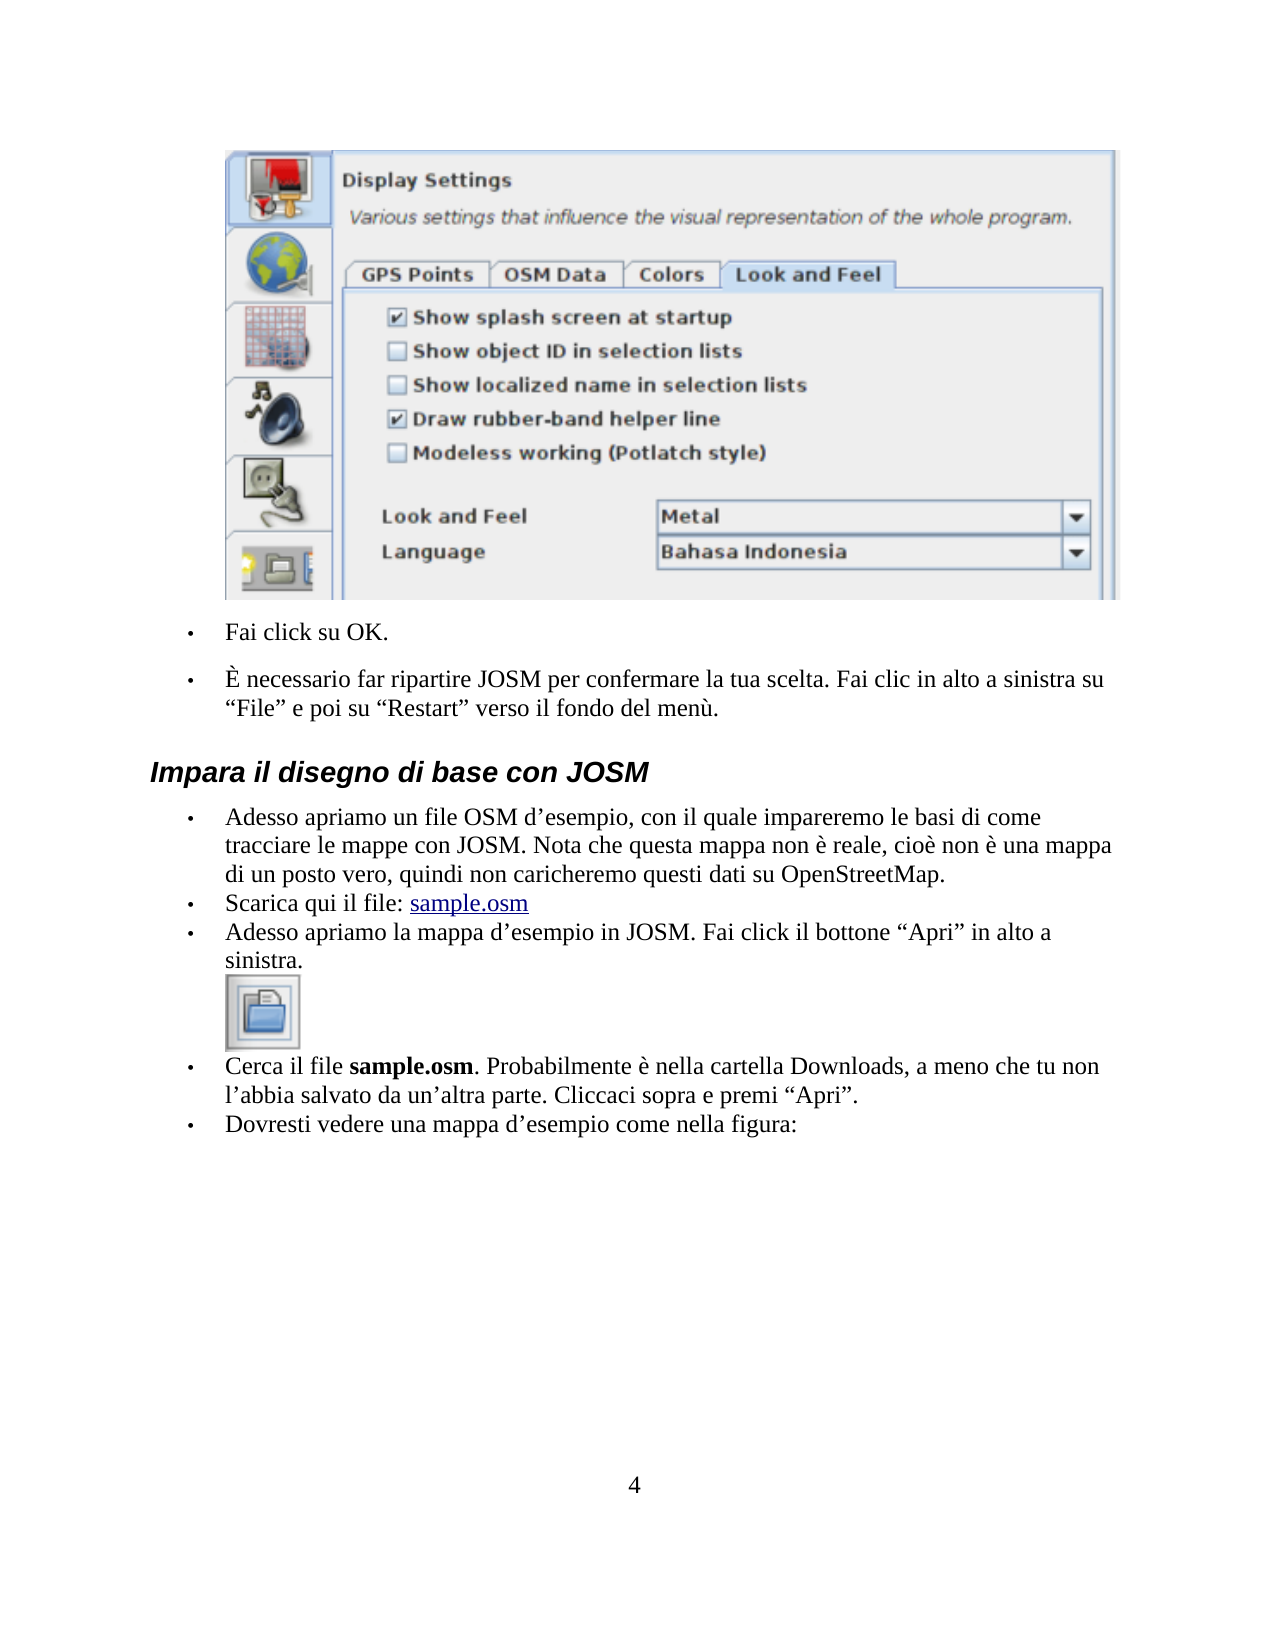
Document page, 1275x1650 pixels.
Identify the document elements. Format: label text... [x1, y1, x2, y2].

list Dovresti vedere una mappa d’esempio come nella figura: [187, 1109, 1125, 1137]
list Cerca il file sample.osm. Probabilmente è nella cartella Downloads, a meno che tu non l’abbia salvato da un’altra parte. Cliccaci sopra e premi “Apri”. [187, 1051, 1125, 1109]
list Adesso apriamo la mappa d’esempio in JOSM. Fai click il bottone “Apri” in alto a sinistra. [187, 917, 1125, 974]
picture [225, 150, 1121, 600]
picture [225, 974, 303, 1052]
subtitle Impara il disegno di base con JOSM [150, 756, 1125, 789]
list Fai click su OK. [187, 617, 1125, 646]
list Adesso apriamo un file OSM d’esempio, con il quale impareremo le basi di come tracciare le mappe con JOSM. Nota che questa mappa non è reale, cioè non è una mappa di un posto vero, quindi non caricheremo questi dati su OpenStreetMap. [187, 802, 1125, 888]
list Scarica qui il file: sample.osm [187, 888, 1125, 917]
list È necessario far ripartire JOSM per confermare la tua scelta. Fai clic in alto a sinistra su “File” e poi su “Restart” verso il fondo del menù. [187, 664, 1125, 722]
